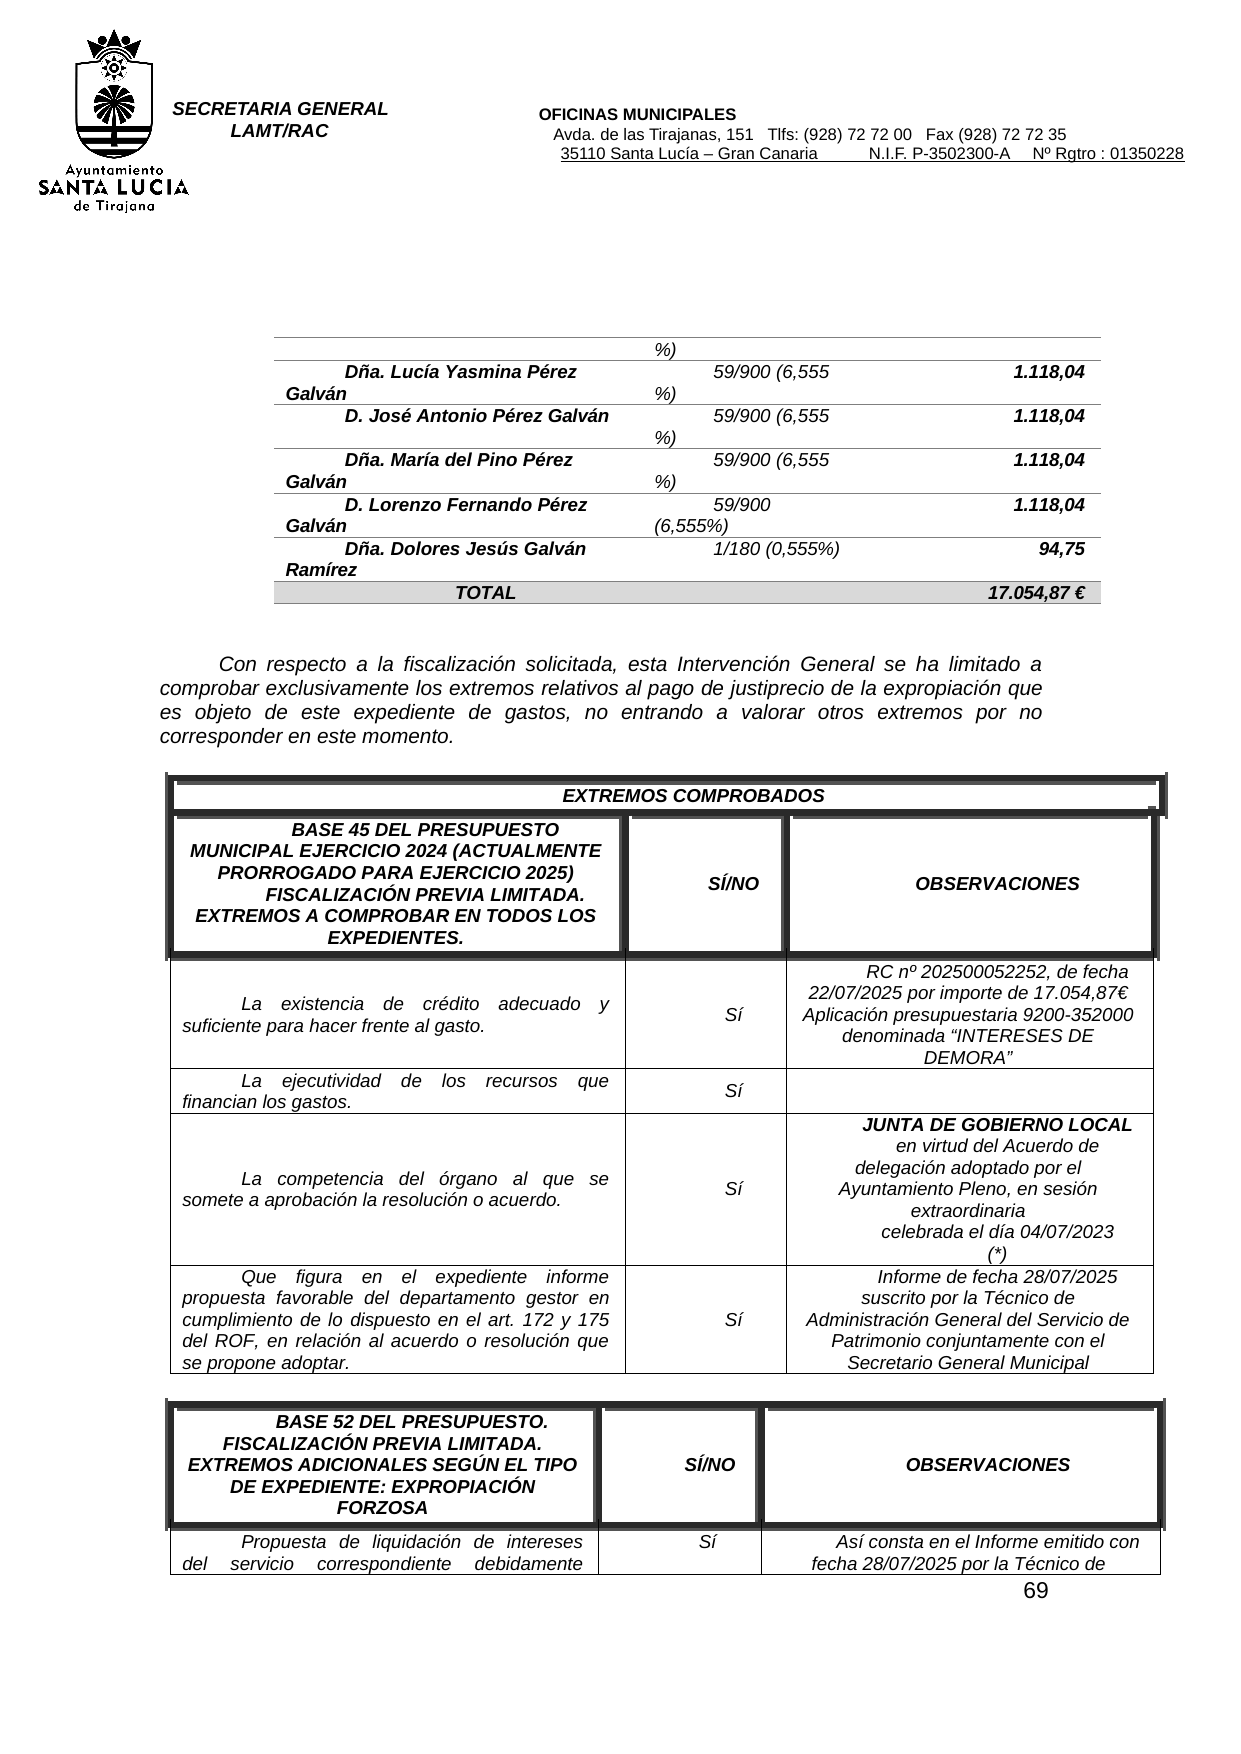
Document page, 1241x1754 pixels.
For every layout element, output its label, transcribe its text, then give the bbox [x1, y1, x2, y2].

table_cell [274, 338, 643, 360]
table_cell Dña. Dolores Jesús Galván Ramírez [274, 538, 643, 581]
table_cell La existencia de crédito adecuado y suficiente para hacer frente al gasto. [171, 961, 625, 1068]
table_cell D. Lorenzo Fernando Pérez Galván [274, 494, 643, 537]
table_cell [1154, 948, 1162, 1068]
table_cell La competencia del órgano al que se somete a aprobación la resolución o acuerdo. [171, 1114, 625, 1264]
table_cell BASE 45 DEL PRESUPUESTO MUNICIPAL EJERCICIO 2024 (ACTUALMENTE PRORROGADO PARA EJERCICIO 2025) FISCALIZACIÓN PREVIA LIMITADA. EXTREMOS A COMPROBAR EN TODOS LOS EXPEDIENTES. [177, 819, 619, 948]
table_cell 59/900 (6,555 %) [643, 361, 864, 404]
table_cell 1.118,04 [864, 449, 1101, 492]
table_cell Sí [626, 1069, 786, 1112]
table_cell 1.118,04 [864, 361, 1101, 404]
table_cell Que figura en el expediente informe propuesta favorable del departamento gestor en cumplimiento de lo dispuesto en el art. 172 y 175 del ROF, en relación al acuerdo o resolución que se propone adoptar. [171, 1266, 625, 1373]
table_cell Sí [599, 1531, 761, 1574]
table_cell [643, 582, 864, 603]
table_cell 1/180 (0,555%) [643, 538, 864, 581]
table_cell [787, 1069, 1153, 1112]
table_cell [1154, 1265, 1162, 1373]
table_cell 17.054,87 € [864, 582, 1101, 603]
table_cell Sí [626, 961, 786, 1068]
table_cell 94,75 [864, 538, 1101, 581]
table_cell Dña. María del Pino Pérez Galván [274, 449, 643, 492]
table_cell OBSERVACIONES [793, 819, 1148, 948]
table_header EXTREMOS COMPROBADOS [177, 785, 1156, 806]
table_cell Dña. Lucía Yasmina Pérez Galván [274, 361, 643, 404]
table_cell JUNTA DE GOBIERNO LOCAL en virtud del Acuerdo de delegación adoptado por el Ayuntamiento Pleno, en sesión extraordinaria celebrada el día 04/07/2023 (*) [787, 1114, 1153, 1264]
table_header SÍ/NO [605, 1411, 755, 1519]
table_cell %) [643, 338, 864, 360]
table_cell [864, 338, 1101, 360]
table_cell D. José Antonio Pérez Galván [274, 405, 643, 448]
table_cell Sí [626, 1266, 786, 1373]
table_header BASE 52 DEL PRESUPUESTO. FISCALIZACIÓN PREVIA LIMITADA. EXTREMOS ADICIONALES SEGÚN EL TIPO DE EXPEDIENTE: EXPROPIACIÓN FORZOSA [177, 1411, 593, 1519]
table_cell TOTAL [274, 582, 643, 603]
table_header OBSERVACIONES [768, 1411, 1154, 1519]
table_cell 1.118,04 [864, 494, 1101, 537]
table_cell 59/900 (6,555 %) [643, 405, 864, 448]
table_cell [1154, 1068, 1162, 1112]
text Con respecto a la fiscalización solicitada, esta Intervención General se ha limitado a comprobar exclusivamente los extremos relativos al pago de justiprecio de la expropiación que es objeto de este expediente de gastos, no entrando a valorar otros extremos por no corresponder en este momento. [159, 652, 1045, 748]
table_cell Informe de fecha 28/07/2025 suscrito por la Técnico de Administración General del Servicio de Patrimonio conjuntamente con el Secretario General Municipal [787, 1266, 1153, 1373]
table_cell Propuesta de liquidación de intereses del servicio correspondiente debidamente [171, 1531, 598, 1574]
table_cell La ejecutividad de los recursos que financian los gastos. [171, 1069, 625, 1112]
table_cell 59/900 (6,555 %) [643, 449, 864, 492]
table_cell Sí [626, 1114, 786, 1264]
table_cell Así consta en el Informe emitido con fecha 28/07/2025 por la Técnico de [762, 1531, 1160, 1574]
table_cell 59/900 (6,555%) [643, 494, 864, 537]
table_cell RC nº 202500052252, de fecha 22/07/2025 por importe de 17.054,87€ Aplicación presupuestaria 9200-352000 denominada “INTERESES DE DEMORA” [787, 961, 1153, 1068]
table_cell [1154, 1113, 1162, 1264]
table_cell SÍ/NO [632, 819, 781, 948]
table_cell 1.118,04 [864, 405, 1101, 448]
